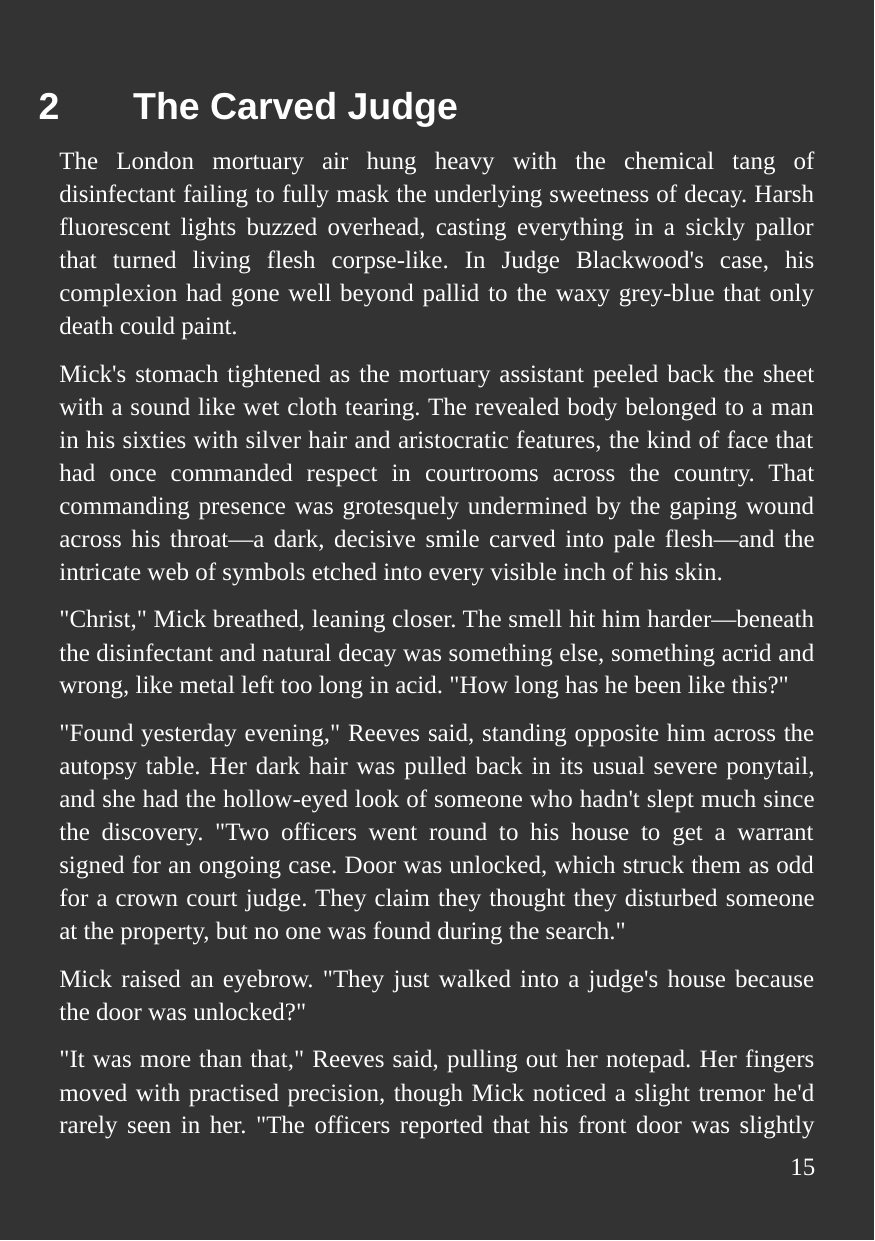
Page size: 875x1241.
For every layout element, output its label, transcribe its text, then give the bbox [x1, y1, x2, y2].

text Mick's stomach tightened as the mortuary assistant peeled back the sheet with a sound like wet cloth tearing. The revealed body belonged to a man in his sixties with silver hair and aristocratic features, the kind of face that had once commanded respect in courtrooms across the country. That commanding presence was grotesquely undermined by the gaping wound across his throat—a dark, decisive smile carved into pale flesh—and the intricate web of symbols etched into every visible inch of his skin. [59, 359, 815, 586]
text "It was more than that," Reeves said, pulling out her notepad. Her fingers moved with practised precision, though Mick noticed a slight tremor he'd rarely seen in her. "The officers reported that his front door was slightly [59, 1044, 815, 1139]
text The London mortuary air hung heavy with the chemical tang of disinfectant failing to fully mask the underlying sweetness of decay. Harsh fluorescent lights buzzed overhead, casting everything in a sickly pallor that turned living flesh corpse-like. In Judge Blackwood's case, his complexion had gone well beyond pallid to the waxy grey-blue that only death could paint. [59, 146, 815, 340]
text Mick raised an eyebrow. "They just walked into a judge's house because the door was unlocked?" [59, 964, 815, 1026]
text "Found yesterday evening," Reeves said, standing opposite him across the autopsy table. Her dark hair was pulled back in its usual severe ponytail, and she had the hollow-eyed look of someone who hadn't slept much since the discovery. "Two officers went round to his house to get a warrant signed for an ongoing case. Door was unlocked, which struck them as odd for a crown court judge. They claim they thought they disturbed someone at the property, but no one was found during the search." [59, 718, 815, 945]
subtitle The Carved Judge [59, 84, 815, 127]
text "Christ," Mick breathed, leaning closer. The smell hit him harder—beneath the disinfectant and natural decay was something else, something acrid and wrong, like metal left too long in acid. "How long has he been like this?" [59, 604, 815, 699]
